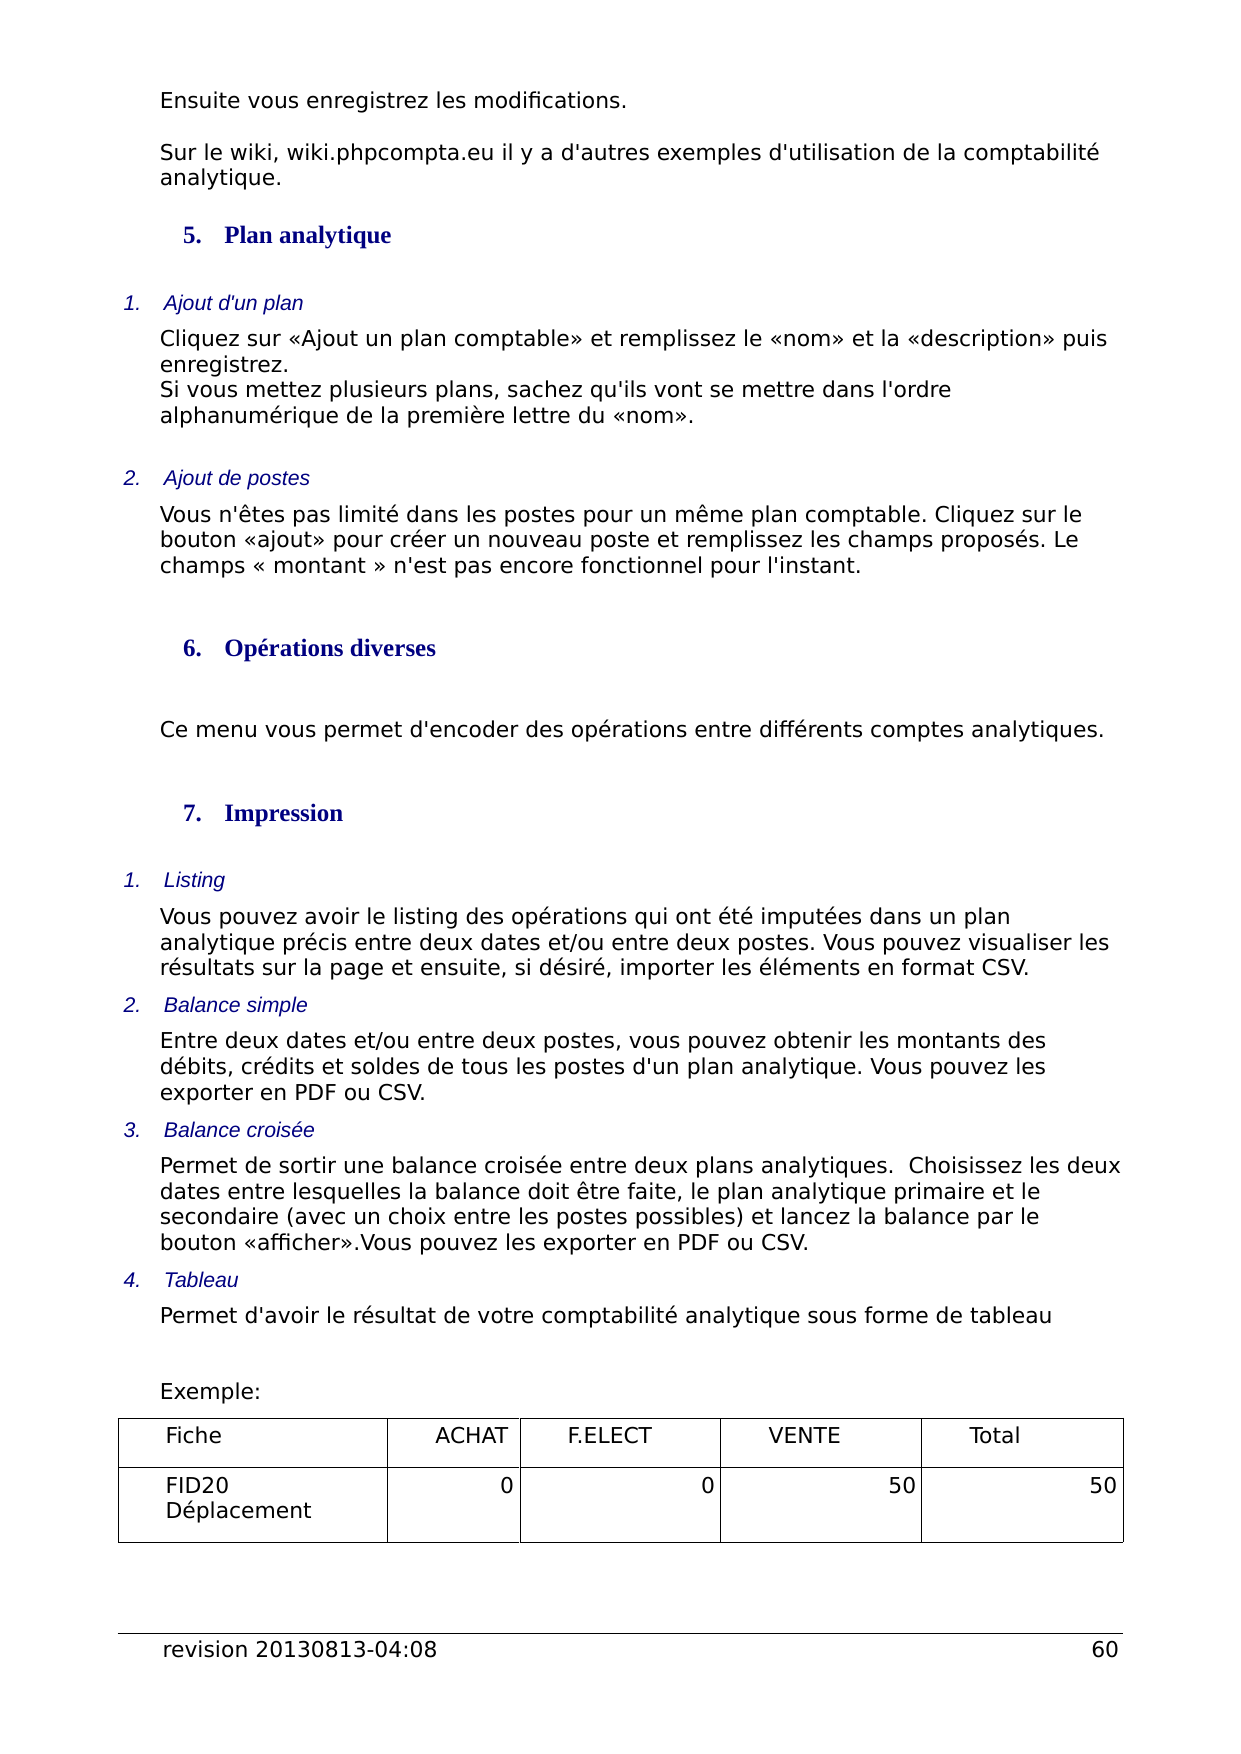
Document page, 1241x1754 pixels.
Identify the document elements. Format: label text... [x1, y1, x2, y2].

subtitle Tableau [117, 1267, 1123, 1292]
table_header Total [922, 1419, 1123, 1467]
text Permet de sortir une balance croisée entre deux plans analytiques. Choisissez les deux dates entre lesquelles la balance doit être faite, le plan analytique primaire et le secondaire (avec un choix entre les postes possibles) et lancez la balance par le bouton «afficher».Vous pouvez les exporter en PDF ou CSV. [159, 1153, 1123, 1255]
subtitle Impression [177, 798, 1123, 827]
text Cliquez sur «Ajout un plan comptable» et remplissez le «nom» et la «description» puis enregistrez. [159, 326, 1123, 377]
text Permet d'avoir le résultat de votre comptabilité analytique sous forme de tableau [159, 1303, 1123, 1329]
table_header ACHAT [388, 1419, 519, 1467]
table_cell 0 [521, 1468, 720, 1542]
subtitle Ajout de postes [117, 466, 1123, 490]
text Si vous mettez plusieurs plans, sachez qu'ils vont se mettre dans l'ordre alphanumérique de la première lettre du «nom». [159, 377, 1123, 428]
text Vous n'êtes pas limité dans les postes pour un même plan comptable. Cliquez sur le bouton «ajout» pour créer un nouveau poste et remplissez les champs proposés. Le champs « montant » n'est pas encore fonctionnel pour l'instant. [159, 502, 1123, 578]
text Entre deux dates et/ou entre deux postes, vous pouvez obtenir les montants des débits, crédits et soldes de tous les postes d'un plan analytique. Vous pouvez les exporter en PDF ou CSV. [159, 1029, 1123, 1105]
subtitle Balance simple [117, 992, 1123, 1017]
text Sur le wiki, wiki.phpcompta.eu il y a d'autres exemples d'utilisation de la comptabilité analytique. [159, 139, 1123, 191]
table_cell 50 [721, 1468, 921, 1542]
table_header VENTE [721, 1419, 921, 1467]
text Vous pouvez avoir le listing des opérations qui ont été imputées dans un plan analytique précis entre deux dates et/ou entre deux postes. Vous pouvez visualiser les résultats sur la page et ensuite, si désiré, importer les éléments en format CSV. [159, 904, 1123, 981]
table_cell 50 [922, 1468, 1123, 1542]
table_cell 0 [388, 1468, 519, 1542]
subtitle Listing [117, 868, 1123, 892]
text Ce menu vous permet d'encoder des opérations entre différents comptes analytiques. [159, 717, 1123, 743]
text Ensuite vous enregistrez les modifications. [159, 88, 1123, 114]
subtitle Ajout d'un plan [117, 290, 1123, 314]
text Exemple: [159, 1379, 1123, 1405]
subtitle Opérations diverses [177, 633, 1123, 662]
table_header Fiche [119, 1419, 387, 1467]
table_header F.ELECT [521, 1419, 720, 1467]
subtitle Balance croisée [117, 1117, 1123, 1141]
table_cell FID20 Déplacement [119, 1468, 387, 1542]
subtitle Plan analytique [177, 220, 1123, 249]
